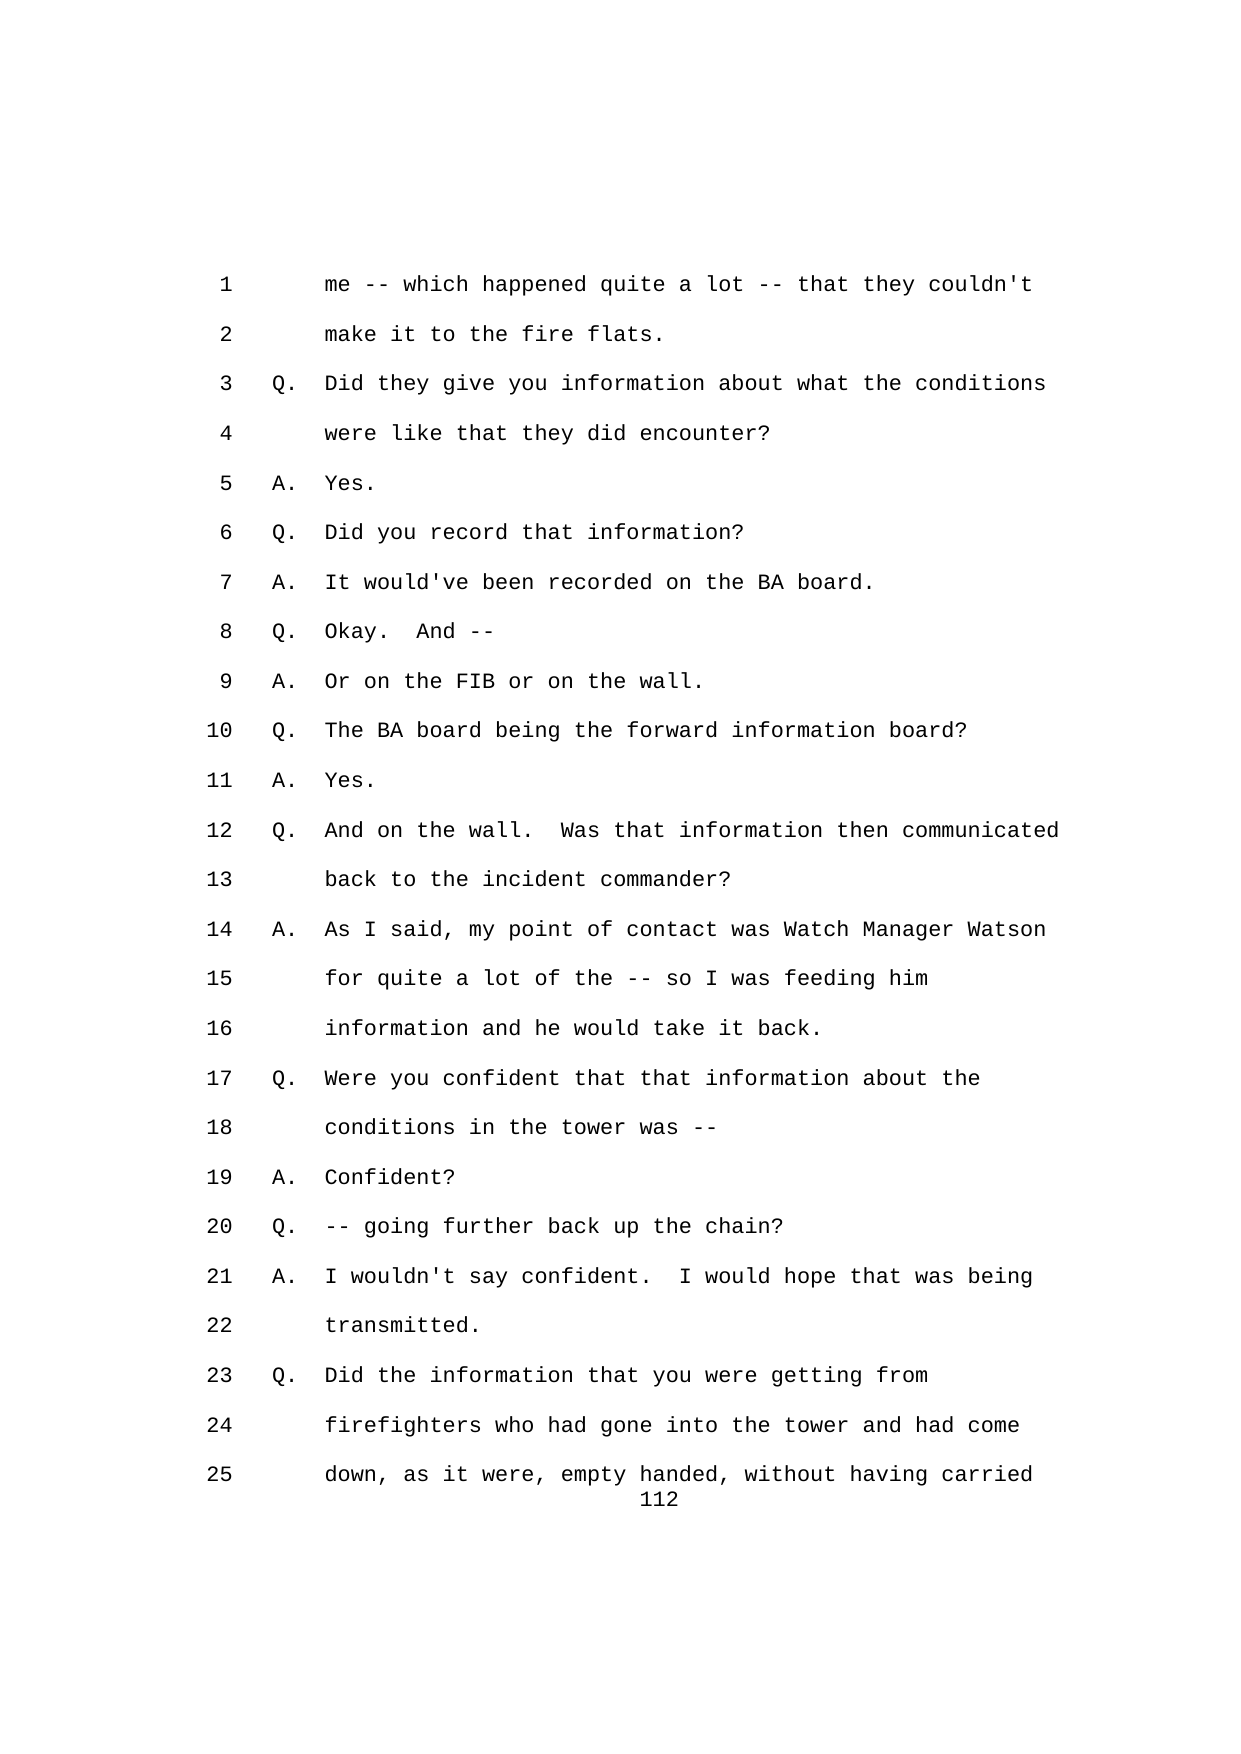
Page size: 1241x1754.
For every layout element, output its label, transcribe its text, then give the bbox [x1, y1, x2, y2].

text 3 Q. Did they give you information about what the conditions [75, 372, 1165, 397]
text 22 transmitted. [75, 1314, 1165, 1339]
text 12 Q. And on the wall. Was that information then communicated [75, 819, 1165, 843]
text 10 Q. The BA board being the forward information board? [75, 719, 1165, 744]
text 25 down, as it were, empty handed, without having carried [75, 1463, 1165, 1488]
text 24 firefighters who had gone into the tower and had come [75, 1414, 1165, 1438]
text 18 conditions in the tower was -- [75, 1116, 1165, 1141]
text 11 A. Yes. [75, 769, 1165, 794]
text 1 me -- which happened quite a lot -- that they couldn't [75, 273, 1165, 298]
text 16 information and he would take it back. [75, 1017, 1165, 1042]
text 19 A. Confident? [75, 1166, 1165, 1191]
text 13 back to the incident commander? [75, 868, 1165, 893]
text 15 for quite a lot of the -- so I was feeding him [75, 967, 1165, 992]
text 2 make it to the fire flats. [75, 323, 1165, 348]
text 14 A. As I said, my point of contact was Watch Manager Watson [75, 918, 1165, 943]
text 4 were like that they did encounter? [75, 422, 1165, 447]
text 21 A. I wouldn't say confident. I would hope that was being [75, 1265, 1165, 1290]
text 8 Q. Okay. And -- [75, 620, 1165, 645]
text 112 [75, 1488, 1165, 1513]
text 9 A. Or on the FIB or on the wall. [75, 670, 1165, 695]
text 17 Q. Were you confident that that information about the [75, 1067, 1165, 1091]
text 6 Q. Did you record that information? [75, 521, 1165, 546]
text 20 Q. -- going further back up the chain? [75, 1215, 1165, 1240]
text 7 A. It would've been recorded on the BA board. [75, 571, 1165, 596]
text 23 Q. Did the information that you were getting from [75, 1364, 1165, 1389]
text 5 A. Yes. [75, 472, 1165, 496]
